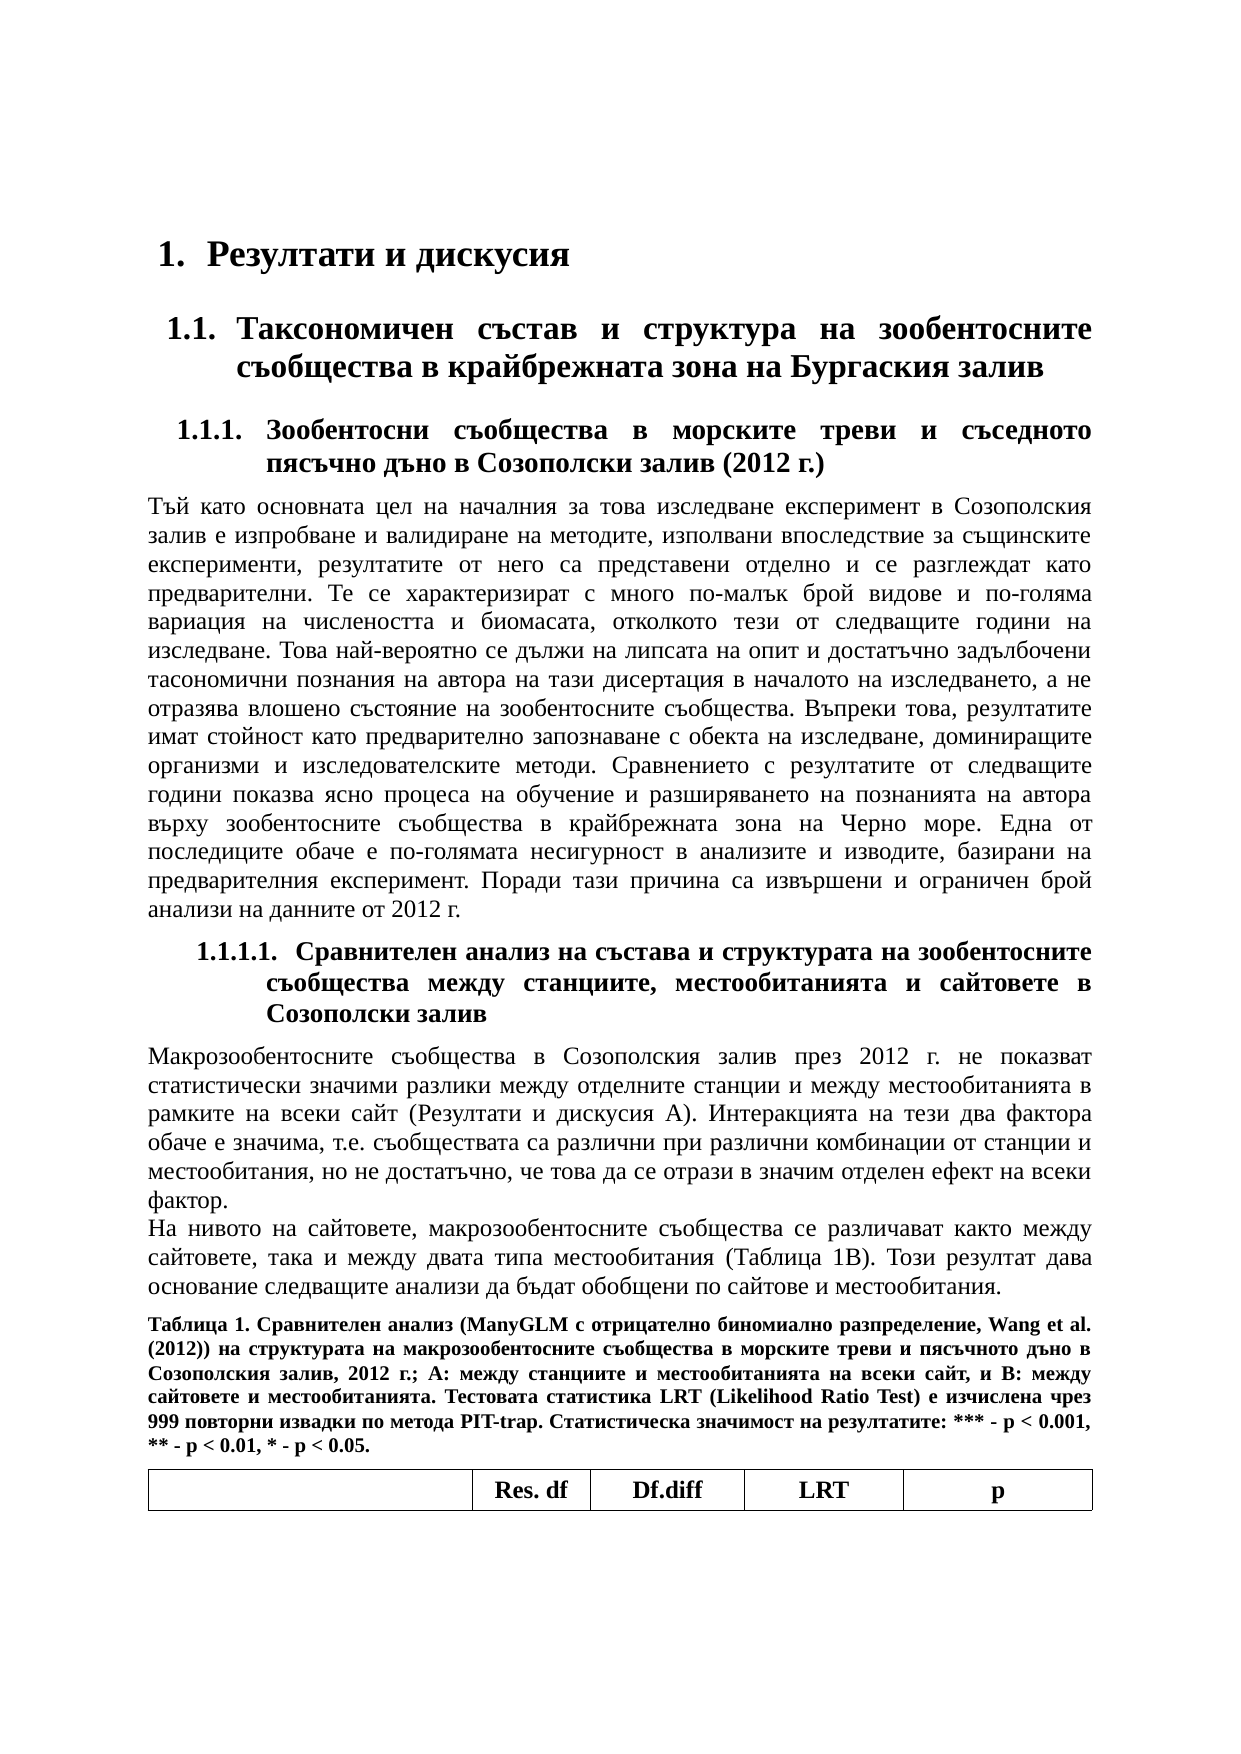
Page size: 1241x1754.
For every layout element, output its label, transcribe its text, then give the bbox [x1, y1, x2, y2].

text Таблица 1. Сравнителен анализ (ManyGLM с отрицателно биномиално разпределение, Wang et al. (2012)) на структурата на макрозообентосните съобщества в морските треви и пясъчното дъно в Созополския залив, 2012 г.; А: между станциите и местообитанията на всеки сайт, и В: между сайтовете и местообитанията. Тестовата статистика LRT (Likelihood Ratio Test) е изчислена чрез 999 повторни извадки по метода PIT-trap. Статистическа значимост на резултатите: *** - p < 0.001, ** - p < 0.01, * - p < 0.05. [148, 1312, 1093, 1457]
table_header LRT [745, 1470, 903, 1509]
text Макрозообентосните съобщества в Созополския залив през 2012 г. не показват статистически значими разлики между отделните станции и между местообитанията в рамките на всеки сайт (Резултати и дискусия А). Интеракцията на тези два фактора обаче е значима, т.е. съобществата са различни при различни комбинации от станции и местообитания, но не достатъчно, че това да се отрази в значим отделен ефект на всеки фактор. [148, 1041, 1093, 1213]
subtitle Резултати и дискусия [185, 232, 1093, 275]
table_header [149, 1470, 472, 1509]
subtitle Зообентосни съобщества в морските треви и съседното пясъчно дъно в Созополски залив (2012 г.) [242, 412, 1093, 479]
subtitle Таксономичен състав и структура на зообентосните съобщества в крайбрежната зона на Бургаския залив [224, 308, 1093, 385]
table_header Res. df [473, 1470, 590, 1509]
subtitle Сравнителен анализ на състава и структурата на зообентосните съобщества между станциите, местообитанията и сайтовете в Созополски залив [266, 935, 1093, 1028]
text Тъй като основната цел на началния за това изследване експеримент в Созополския залив е изпробване и валидиране на методите, изполвани впоследствие за същинските експерименти, резултатите от него са представени отделно и се разглеждат като предварителни. Те се характеризират с много по-малък брой видове и по-голяма вариация на числеността и биомасата, отколкото тези от следващите години на изследване. Това най-вероятно се дължи на липсата на опит и достатъчно задълбочени тасономични познания на автора на тази дисертация в началото на изследването, а не отразява влошено състояние на зообентосните съобщества. Въпреки това, резултатите имат стойност като предварително запознаване с обекта на изследване, доминиращите организми и изследователските методи. Сравнението с резултатите от следващите години показва ясно процеса на обучение и разширяването на познанията на автора върху зообентосните съобщества в крайбрежната зона на Черно море. Една от последиците обаче е по-голямата несигурност в анализите и изводите, базирани на предварителния експеримент. Поради тази причина са извършени и ограничен брой анализи на данните от 2012 г. [148, 491, 1093, 923]
table_header Df.diff [591, 1470, 744, 1509]
table_header p [904, 1470, 1092, 1509]
text На нивото на сайтовете, макрозообентосните съобщества се различават както между сайтовете, така и между двата типа местообитания (Таблица 1В). Този резултат дава основание следващите анализи да бъдат обобщени по сайтове и местообитания. [148, 1213, 1093, 1300]
